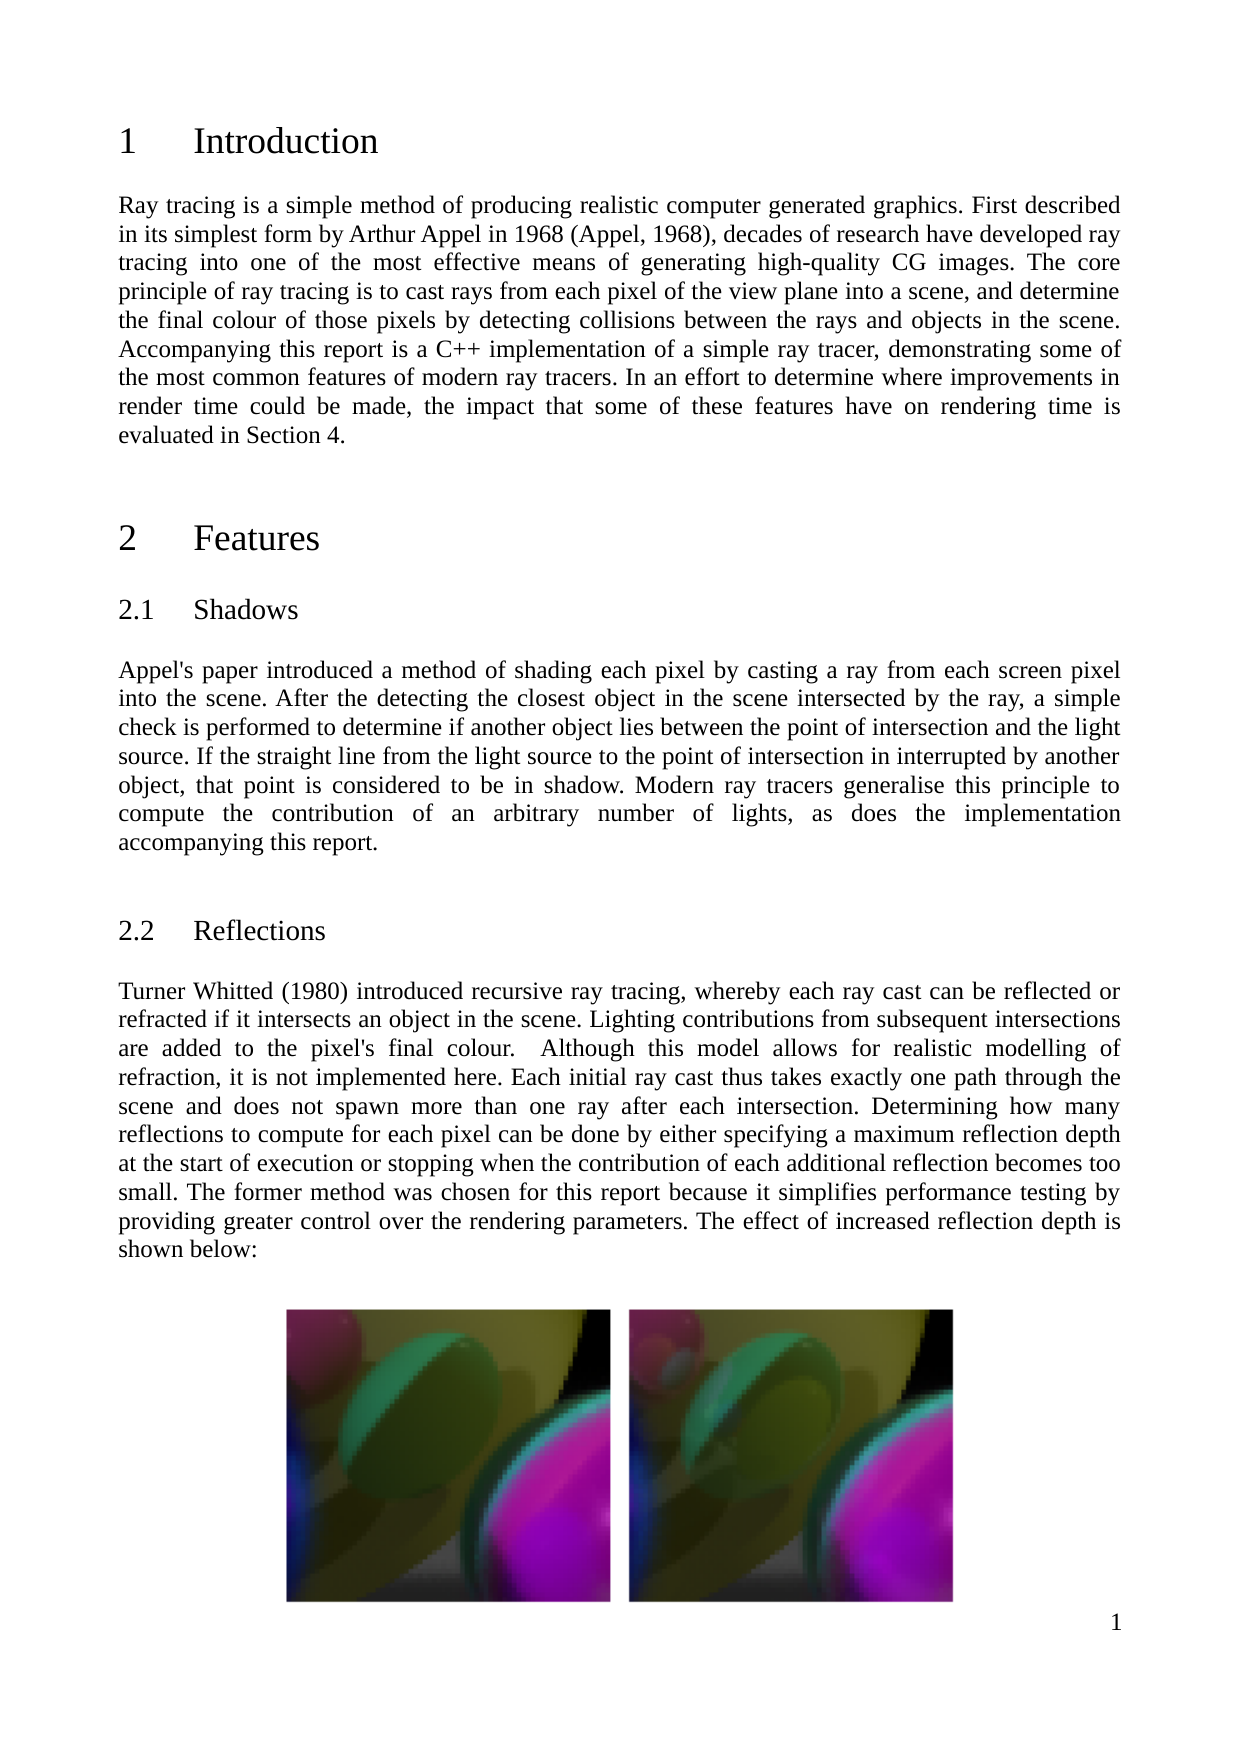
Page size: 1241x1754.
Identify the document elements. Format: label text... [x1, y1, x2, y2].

picture [268, 1292, 972, 1621]
text 2.2 Reflections [118, 913, 1122, 947]
text Turner Whitted (1980) introduced recursive ray tracing, whereby each ray cast can be reflected or refracted if it intersects an object in the scene. Lighting contributions from subsequent intersections are added to the pixel's final colour. Although this model allows for realistic modelling of refraction, it is not implemented here. Each initial ray cast thus takes exactly one path through the scene and does not spawn more than one ray after each intersection. Determining how many reflections to compute for each pixel can be done by either specifying a maximum reflection depth at the start of execution or stopping when the contribution of each additional reflection becomes too small. The former method was chosen for this report because it simplifies performance testing by providing greater control over the rendering parameters. The effect of increased reflection depth is shown below: [118, 976, 1122, 1263]
text Appel's paper introduced a method of shading each pixel by casting a ray from each screen pixel into the scene. After the detecting the closest object in the scene intersected by the ray, a simple check is performed to determine if another object lies between the point of intersection and the light source. If the straight line from the light source to the point of intersection in interrupted by another object, that point is considered to be in shadow. Modern ray tracers generalise this principle to compute the contribution of an arbitrary number of lights, as does the implementation accompanying this report. [118, 655, 1122, 856]
text Ray tracing is a simple method of producing realistic computer generated graphics. First described in its simplest form by Arthur Appel in 1968 (Appel, 1968), decades of research have developed ray tracing into one of the most effective means of generating high-quality CG images. The core principle of ray tracing is to cast rays from each pixel of the view plane into a scene, and determine the final colour of those pixels by detecting collisions between the rays and objects in the scene. Accompanying this report is a C++ implementation of a simple ray tracer, demonstrating some of the most common features of modern ray tracers. In an effort to determine where improvements in render time could be made, the impact that some of these features have on rendering time is evaluated in Section 4. [118, 190, 1122, 449]
text 2.1 Shadows [118, 592, 1122, 626]
text 2 Features [118, 516, 1122, 559]
text 1 Introduction [118, 118, 1122, 161]
